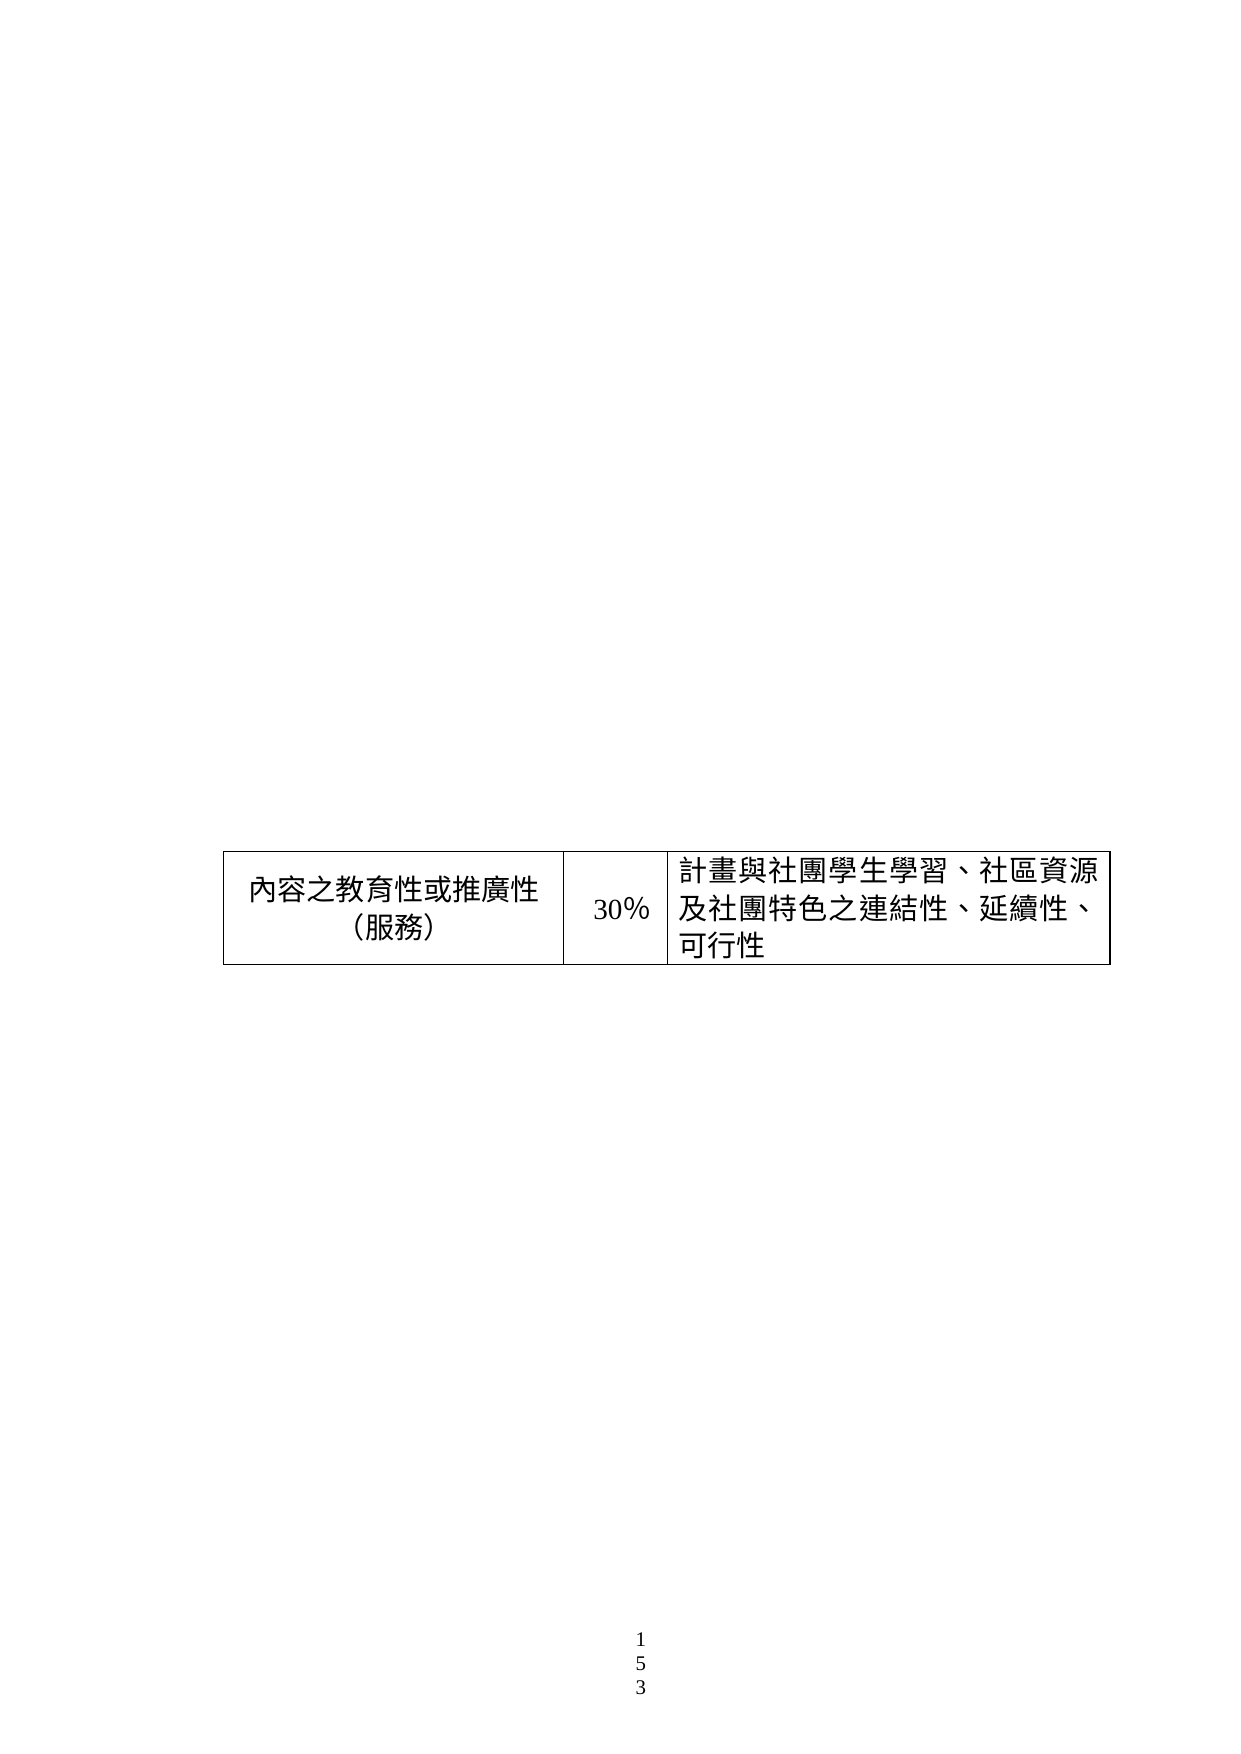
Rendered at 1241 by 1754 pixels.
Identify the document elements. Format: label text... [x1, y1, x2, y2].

table_cell 內容之教育性或推廣性 （服務） [224, 852, 563, 964]
table_cell 計畫與社團學生學習、社區資源及社團特色之連結性、延續性、可行性 [668, 852, 1109, 964]
table_cell 30％ [564, 852, 667, 964]
